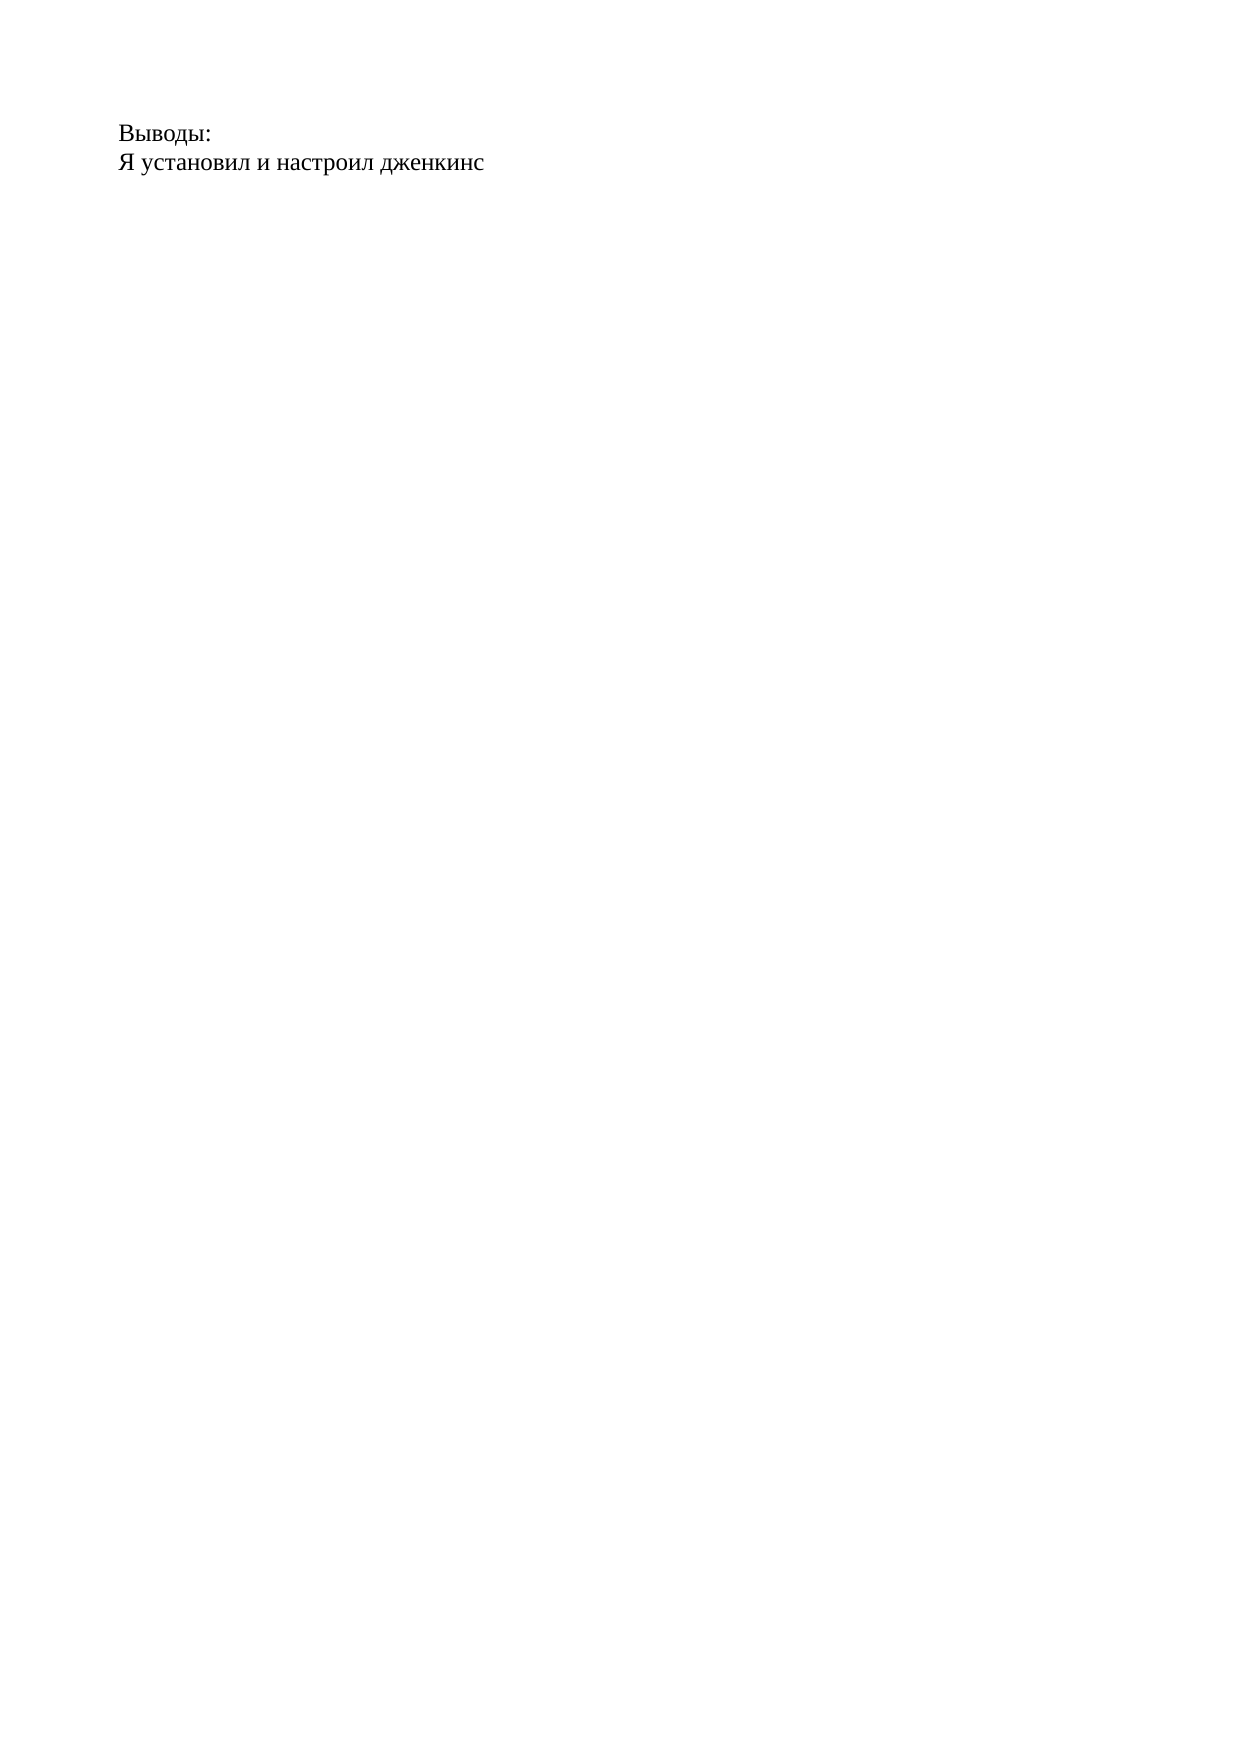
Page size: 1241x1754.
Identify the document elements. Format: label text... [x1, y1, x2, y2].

text Выводы: Я установил и настроил дженкинс [118, 118, 1122, 204]
